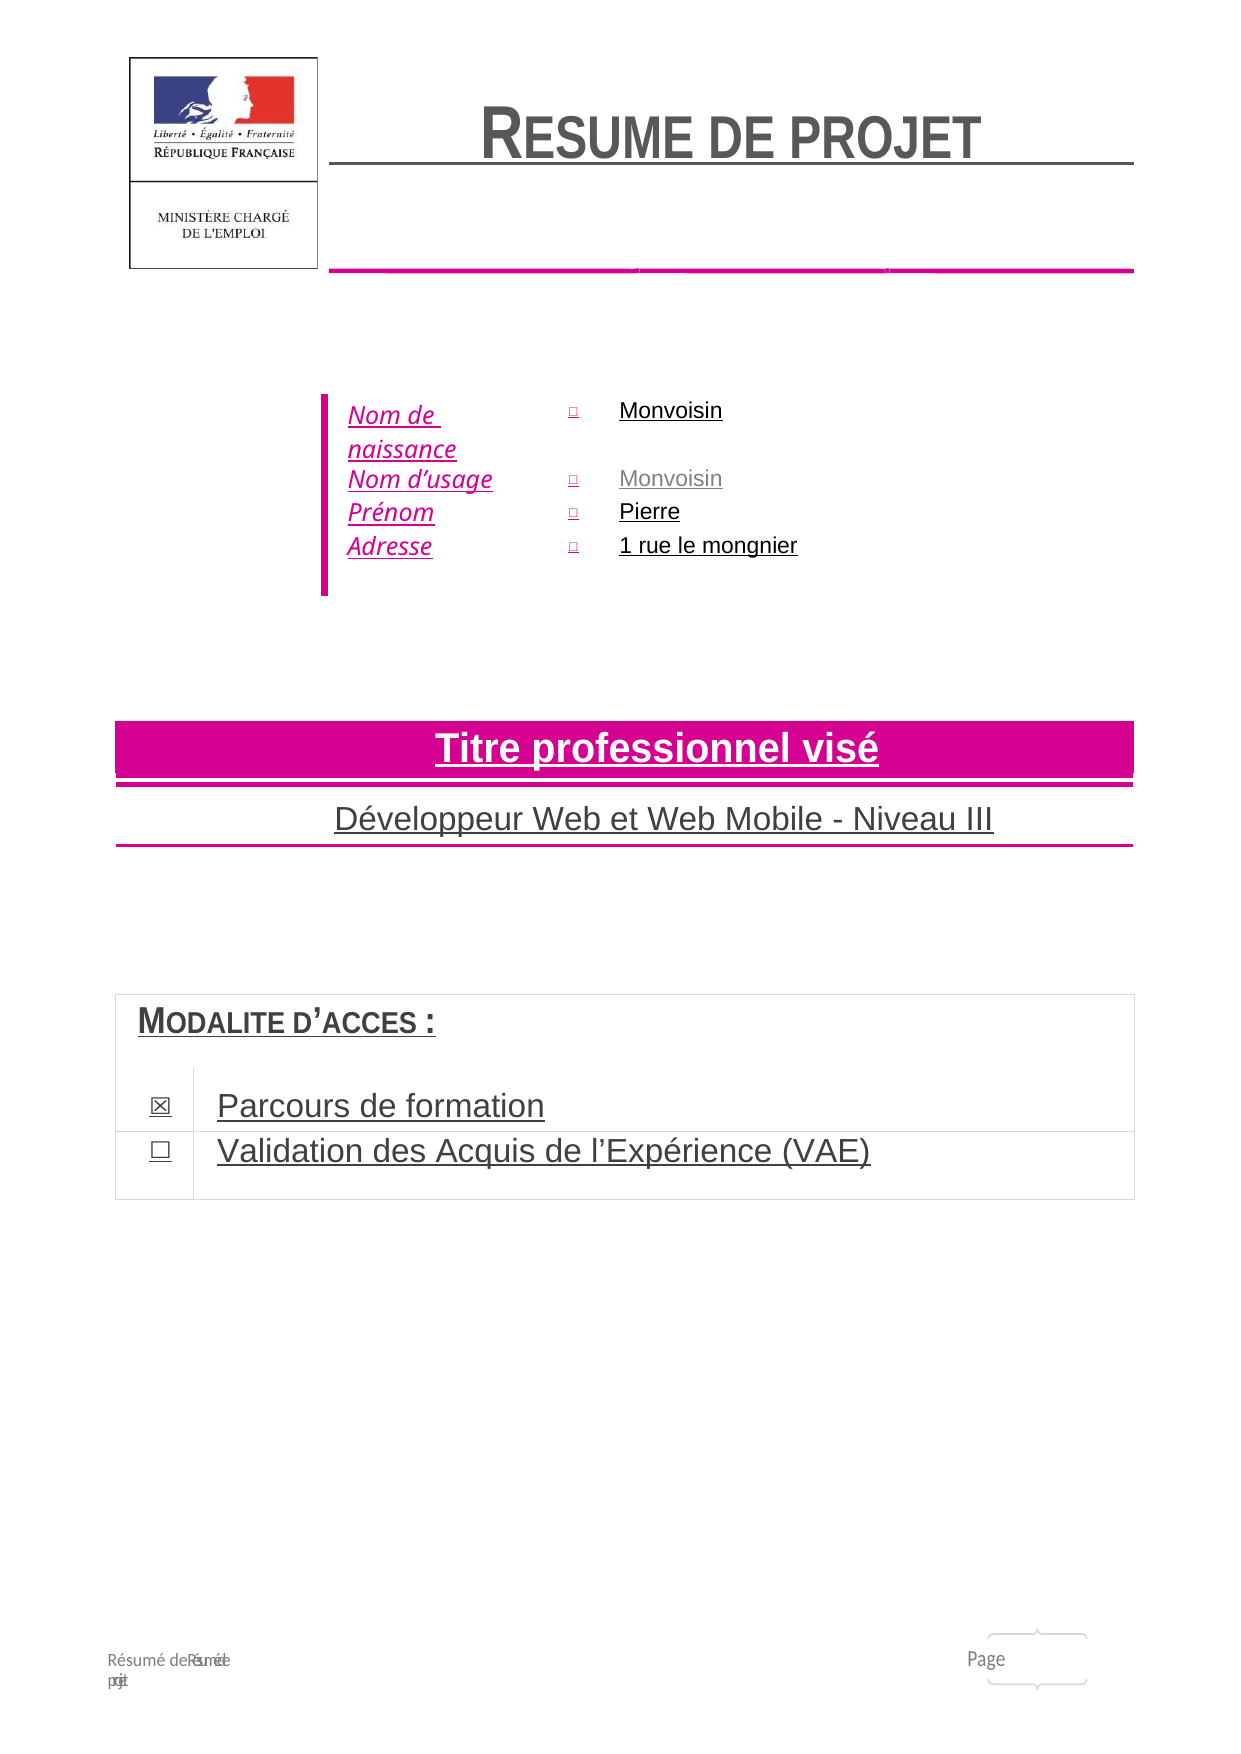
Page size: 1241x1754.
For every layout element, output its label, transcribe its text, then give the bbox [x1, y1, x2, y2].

table_cell ☒ [116, 1067, 193, 1131]
table_cell MODALITE D’ACCES : [116, 995, 1134, 1067]
table_cell Parcours de formation [194, 1067, 1134, 1131]
table_cell  [548, 499, 596, 532]
table_header  [548, 394, 596, 466]
table_header Nom de naissance [328, 394, 548, 466]
table_cell ☐ [116, 1132, 193, 1199]
text RESUME DE PROJET [329, 92, 1146, 175]
table_cell Validation des Acquis de l’Expérience (VAE) [194, 1132, 1134, 1199]
table_cell Monvoisin [596, 466, 963, 499]
table_header Titre professionnel visé [194, 721, 1134, 773]
table_cell  [548, 466, 596, 499]
table_cell [194, 844, 1134, 994]
table_cell 1 rue le mongnier [596, 533, 963, 596]
table_cell [115, 844, 194, 994]
picture [984, 1641, 1097, 1677]
table_cell Nom d’usage [328, 466, 548, 499]
picture [129, 57, 318, 269]
table_cell [194, 773, 1134, 782]
table_cell Prénom [328, 499, 548, 532]
table_header [115, 721, 194, 773]
table_cell [115, 782, 194, 844]
table_header Monvoisin [596, 394, 963, 466]
table_cell  [548, 533, 596, 596]
table_cell Développeur Web et Web Mobile - Niveau III [194, 782, 1134, 844]
table_cell Pierre [596, 499, 963, 532]
table_cell [115, 773, 194, 782]
table_cell Adresse [328, 533, 548, 596]
